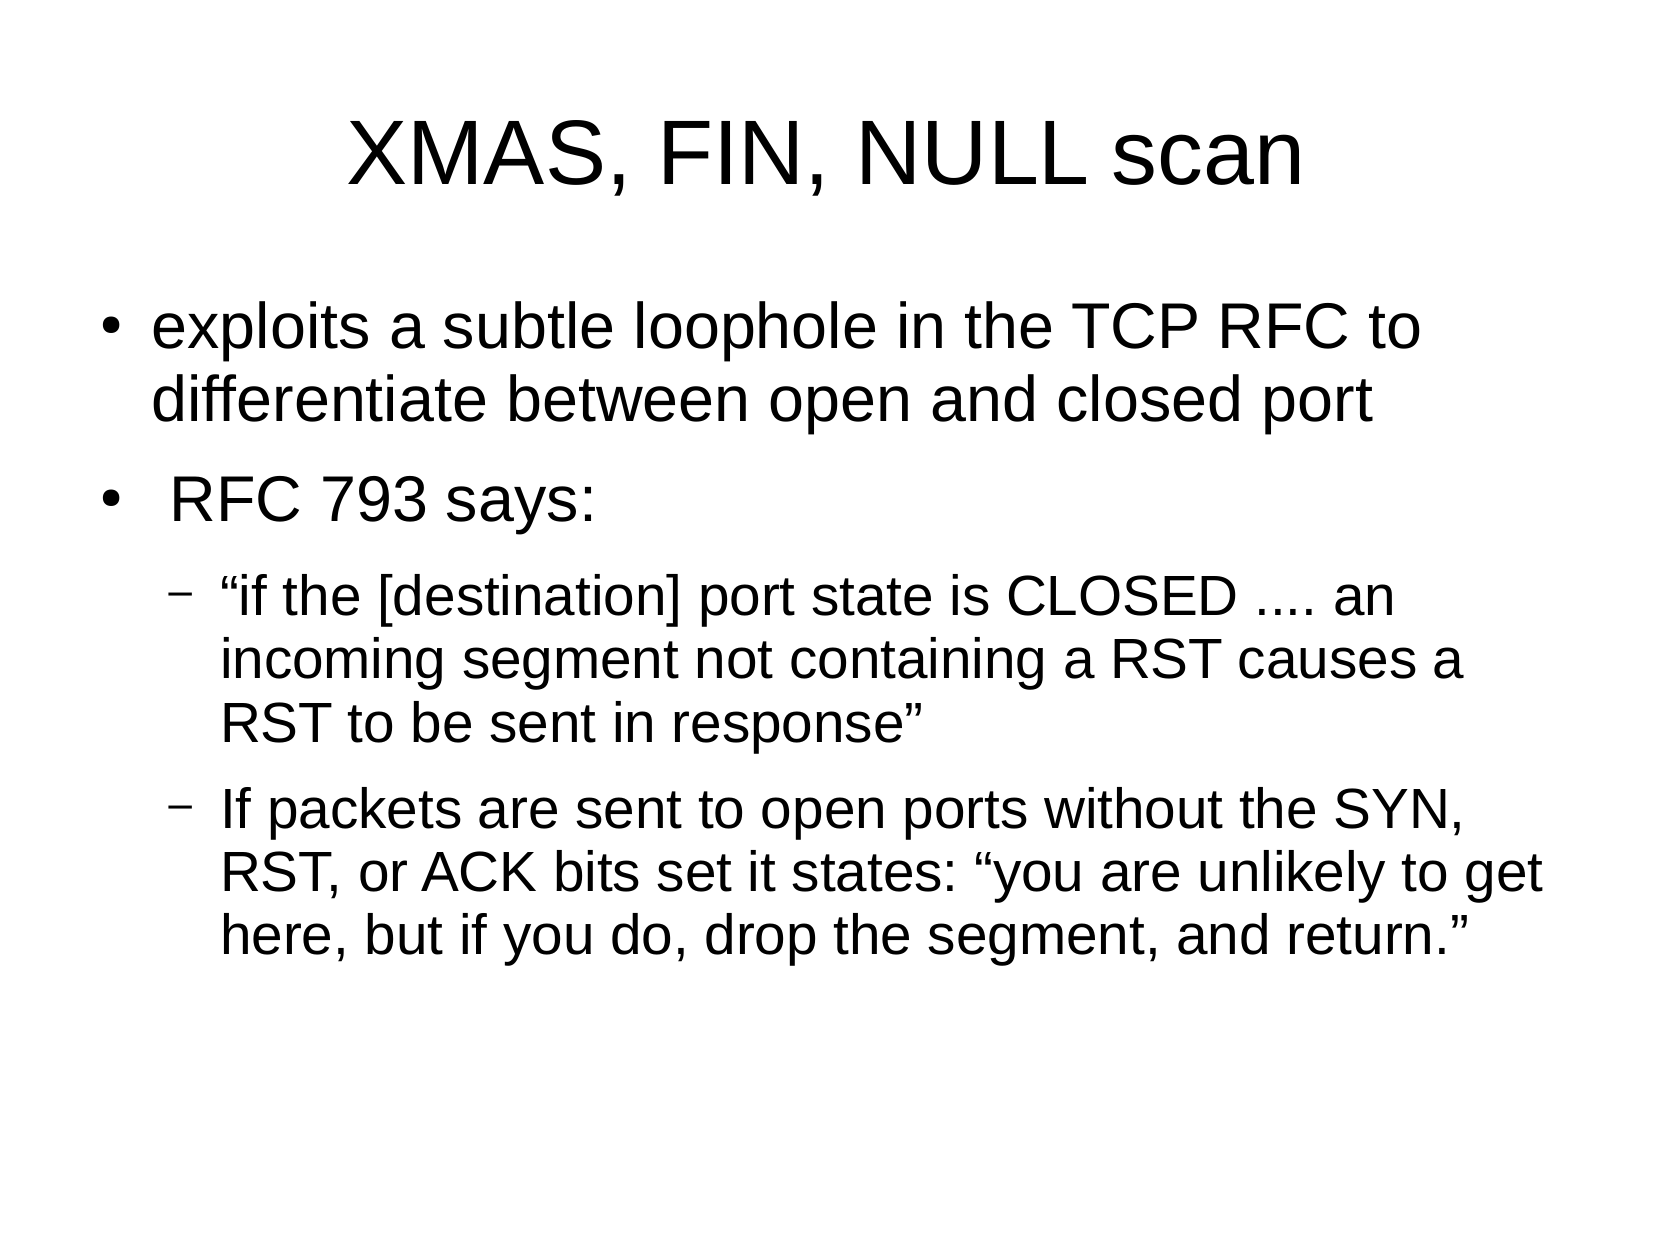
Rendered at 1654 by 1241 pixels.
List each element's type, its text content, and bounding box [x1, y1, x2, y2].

title XMAS, FIN, NULL scan [82, 49, 1571, 257]
list exploits a subtle loophole in the TCP RFC to differentiate between open and closed port RFC 793 says: “if the [destination] port state is CLOSED .... an incoming segment not containing a RST causes a RST to be sent in response” If packets are sent to open ports without the SYN, RST, or ACK bits set it states: “you are unlikely to get here, but if you do, drop the segment, and return.” [82, 290, 1571, 1010]
